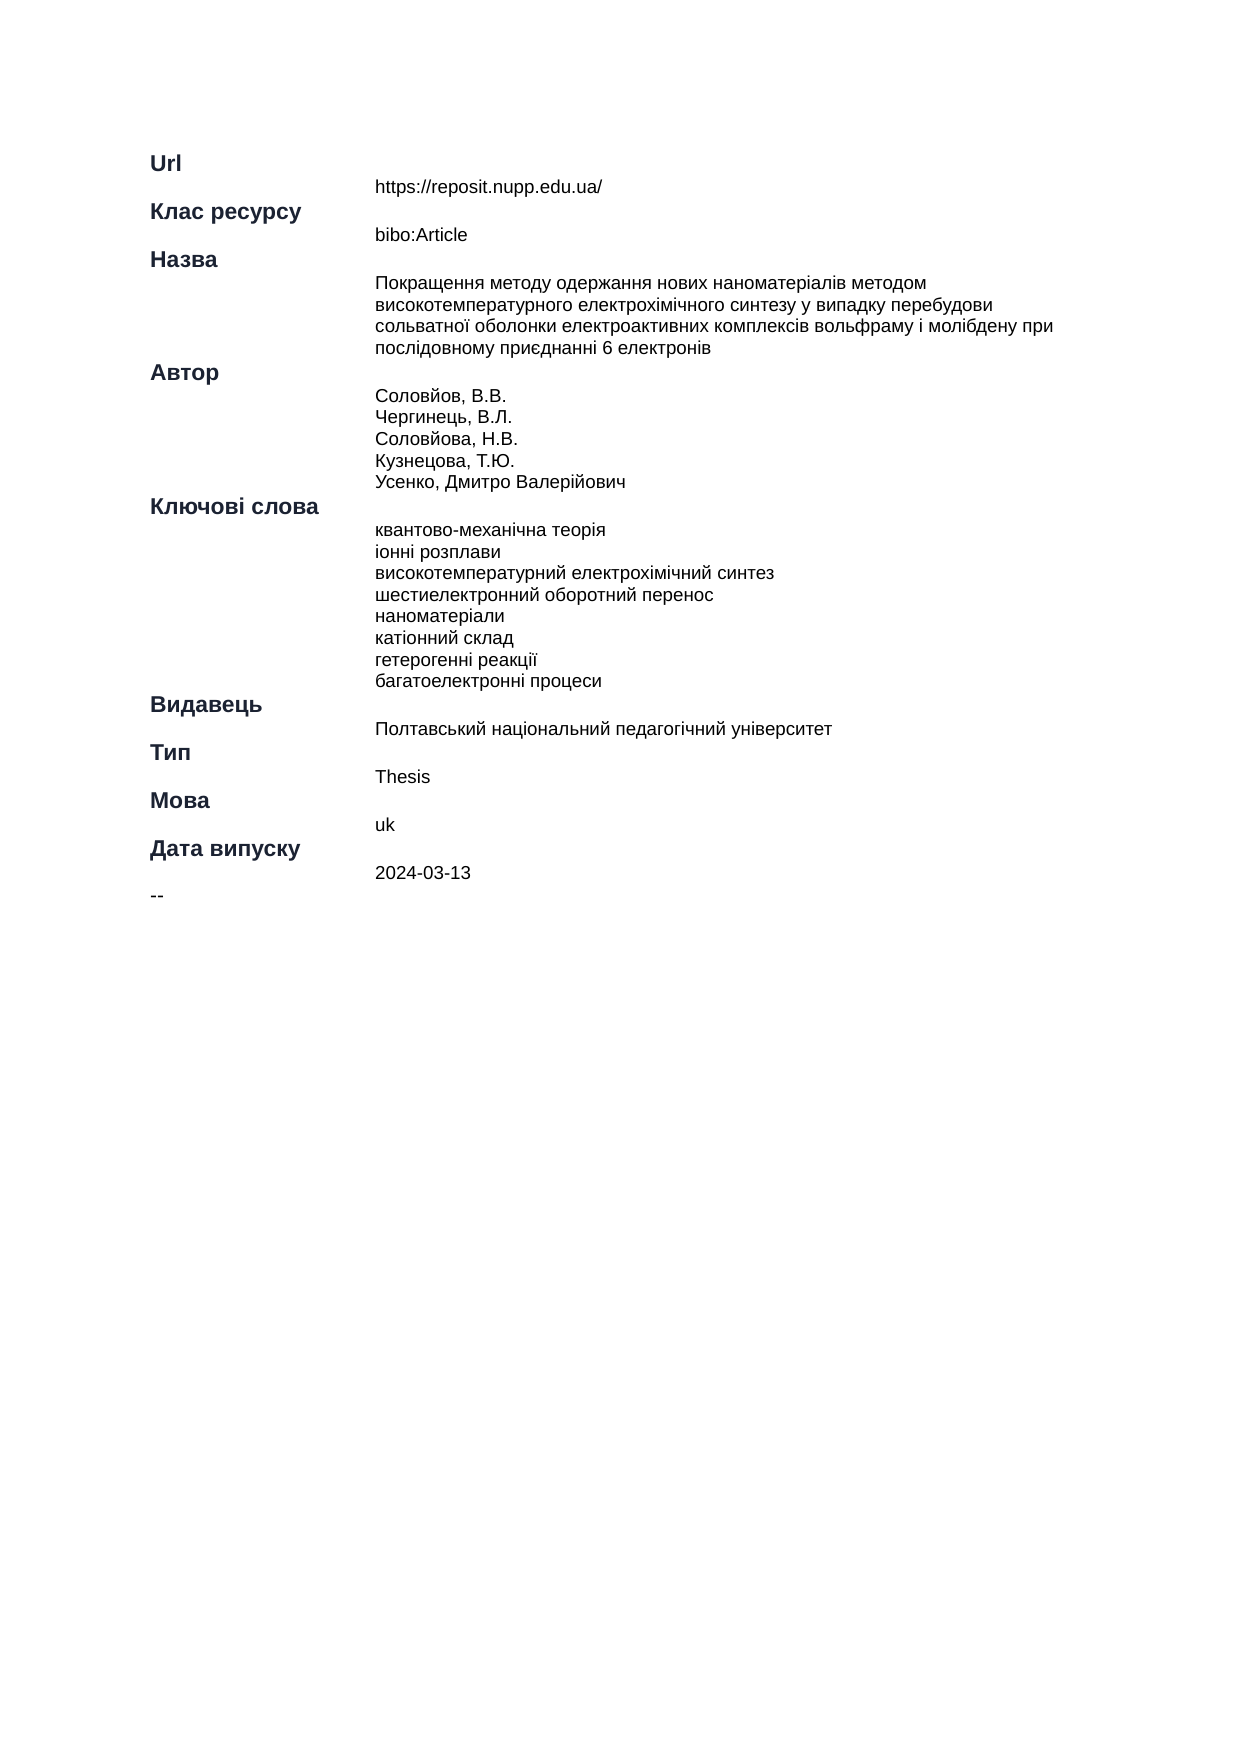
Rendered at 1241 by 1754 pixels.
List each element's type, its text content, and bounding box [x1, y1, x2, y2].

text Url [150, 150, 1090, 176]
text гетерогенні реакції [375, 648, 1090, 670]
text Ключові слова [150, 493, 1090, 519]
text Полтавський національний педагогічний університет [375, 718, 1090, 739]
text Соловйова, Н.В. [375, 428, 1090, 449]
text катіонний склад [375, 627, 1090, 648]
text високотемпературний електрохімічний синтез [375, 562, 1090, 584]
text Thesis [375, 766, 1090, 787]
text Тип [150, 739, 1090, 766]
text іонні розплави [375, 541, 1090, 562]
text Видавець [150, 691, 1090, 718]
text Дата випуску [150, 835, 1090, 862]
text багатоелектронні процеси [375, 670, 1090, 691]
text Мова [150, 787, 1090, 814]
text квантово-механічна теорія [375, 519, 1090, 541]
text шестиелектронний оборотний перенос [375, 584, 1090, 605]
text Чергинець, В.Л. [375, 406, 1090, 428]
text uk [375, 814, 1090, 835]
text https://reposit.nupp.edu.ua/ [375, 176, 1090, 198]
text Автор [150, 358, 1090, 385]
text Назва [150, 246, 1090, 272]
text наноматеріали [375, 605, 1090, 627]
text Соловйов, В.В. [375, 385, 1090, 406]
text -- [150, 883, 1090, 907]
text 2024-03-13 [375, 862, 1090, 883]
text Покращення методу одержання нових наноматеріалів методом високотемпературного електрохімічного синтезу у випадку перебудови сольватної оболонки електроактивних комплексів вольфраму і молібдену при послідовному приєднанні 6 електронів [375, 272, 1090, 358]
text bibo:Article [375, 224, 1090, 246]
text Усенко, Дмитро Валерійович [375, 471, 1090, 493]
text Клас ресурсу [150, 198, 1090, 224]
text Кузнецова, Т.Ю. [375, 449, 1090, 471]
